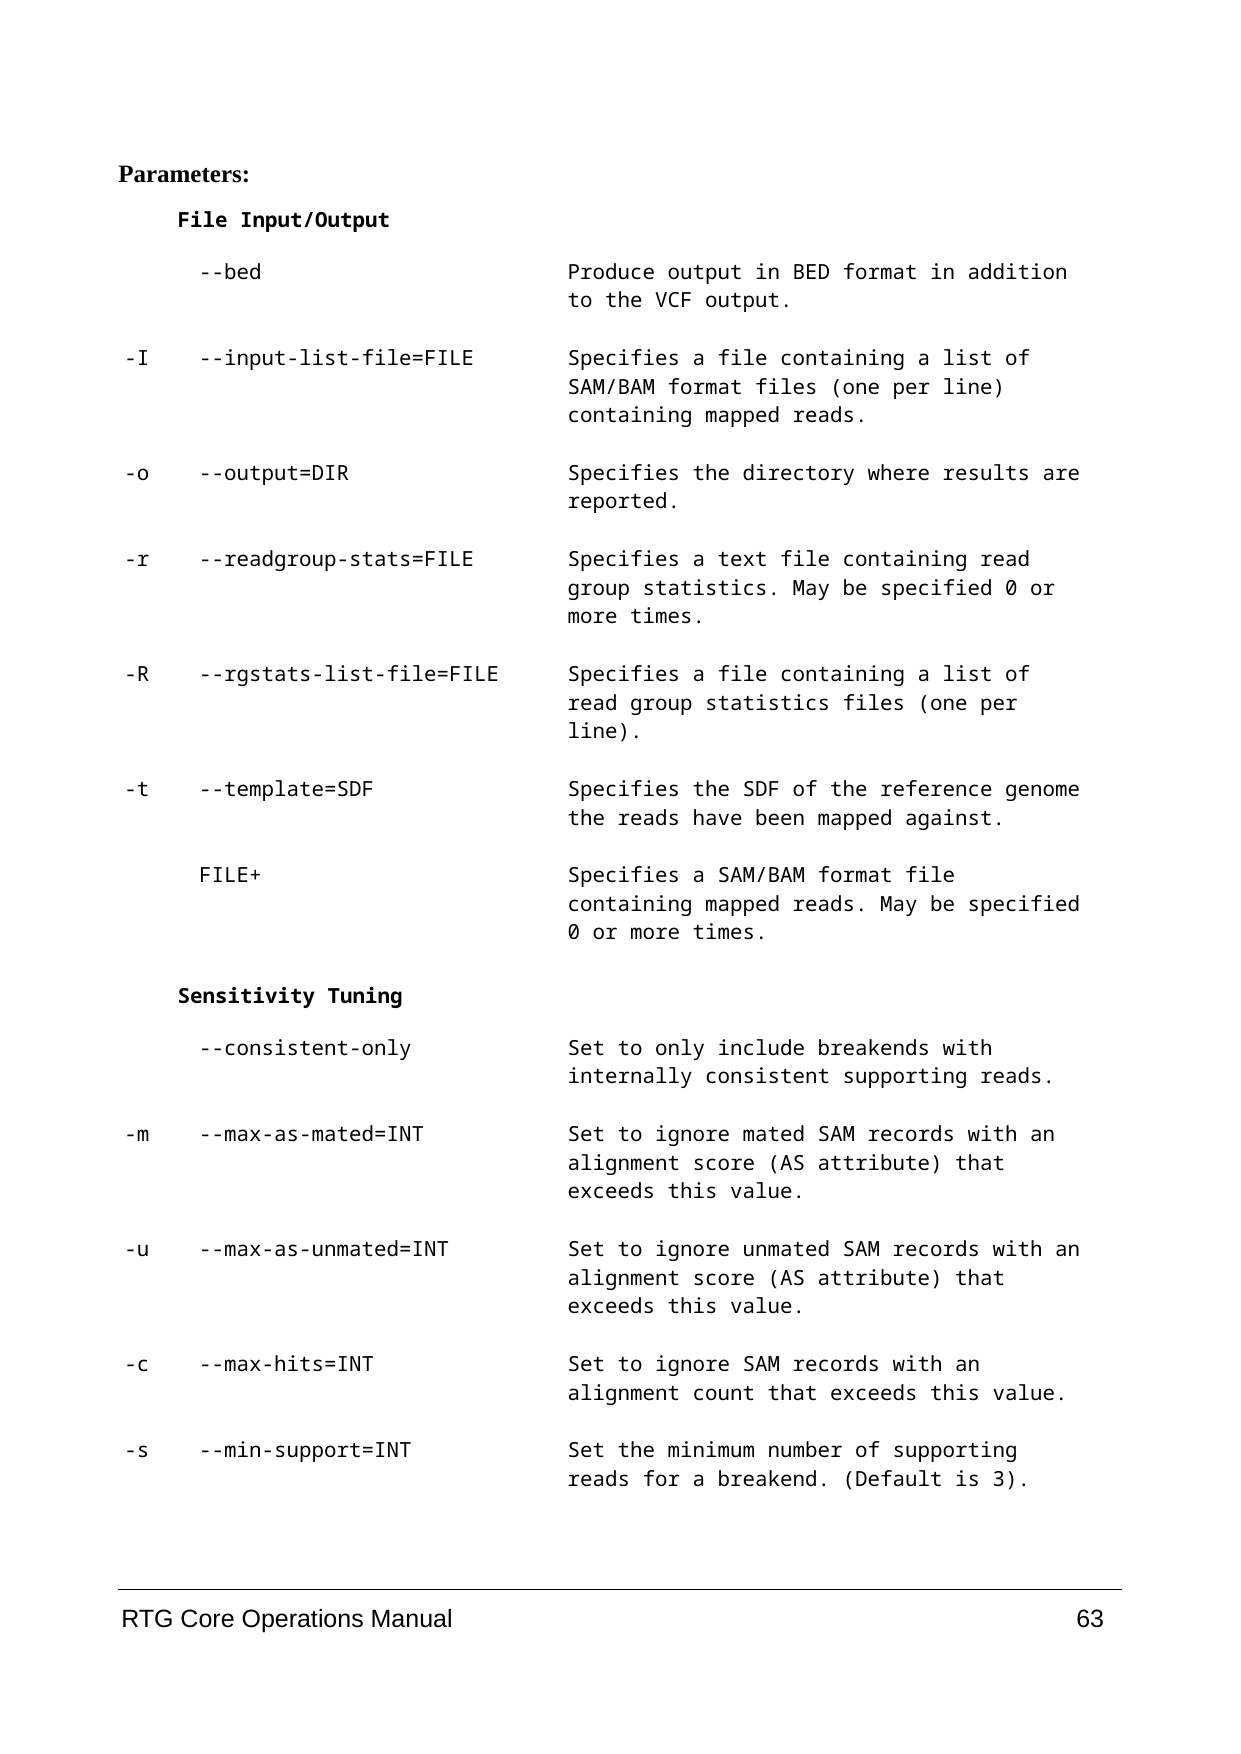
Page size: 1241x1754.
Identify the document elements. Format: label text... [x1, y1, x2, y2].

table_cell Set to ignore unmated SAM records with an alignment score (AS attribute) that exceeds this value. [561, 1223, 1093, 1337]
table_cell --input-list-file=FILE [193, 332, 561, 446]
table_cell FILE+ [193, 849, 561, 963]
table_cell -R [118, 648, 193, 762]
table_cell -t [118, 763, 193, 849]
table_header [118, 1021, 193, 1108]
table_cell Set the minimum number of supporting reads for a breakend. (Default is 3). [561, 1424, 1093, 1510]
table_cell --max-hits=INT [193, 1338, 561, 1424]
text Sensitivity Tuning [177, 981, 1122, 1010]
table_header Set to only include breakends with internally consistent supporting reads. [561, 1021, 1093, 1108]
table_cell -s [118, 1424, 193, 1510]
table_cell -c [118, 1338, 193, 1424]
text File Input/Output [177, 205, 1122, 233]
table_cell Specifies a file containing a list of read group statistics files (one per line). [561, 648, 1093, 762]
table_header Produce output in BED format in addition to the VCF output. [561, 245, 1093, 332]
table_cell -u [118, 1223, 193, 1337]
table_cell --readgroup-stats=FILE [193, 533, 561, 648]
table_cell --max-as-unmated=INT [193, 1223, 561, 1337]
table_cell -r [118, 533, 193, 648]
table_cell -m [118, 1108, 193, 1223]
table_header --consistent-only [193, 1021, 561, 1108]
table_cell --min-support=INT [193, 1424, 561, 1510]
table_header --bed [193, 245, 561, 332]
table_cell --max-as-mated=INT [193, 1108, 561, 1223]
table_cell Specifies the directory where results are reported. [561, 446, 1093, 533]
table_cell -o [118, 446, 193, 533]
table_cell -I [118, 332, 193, 446]
subtitle Parameters: [118, 159, 1122, 187]
table_cell Specifies a SAM/BAM format file containing mapped reads. May be specified 0 or more times. [561, 849, 1093, 963]
table_cell --template=SDF [193, 763, 561, 849]
table_cell Specifies the SDF of the reference genome the reads have been mapped against. [561, 763, 1093, 849]
table_cell Set to ignore SAM records with an alignment count that exceeds this value. [561, 1338, 1093, 1424]
table_cell --output=DIR [193, 446, 561, 533]
table_header [118, 245, 193, 332]
table_cell --rgstats-list-file=FILE [193, 648, 561, 762]
table_cell [118, 849, 193, 963]
table_cell Specifies a text file containing read group statistics. May be specified 0 or more times. [561, 533, 1093, 648]
table_cell Set to ignore mated SAM records with an alignment score (AS attribute) that exceeds this value. [561, 1108, 1093, 1223]
table_cell Specifies a file containing a list of SAM/BAM format files (one per line) containing mapped reads. [561, 332, 1093, 446]
